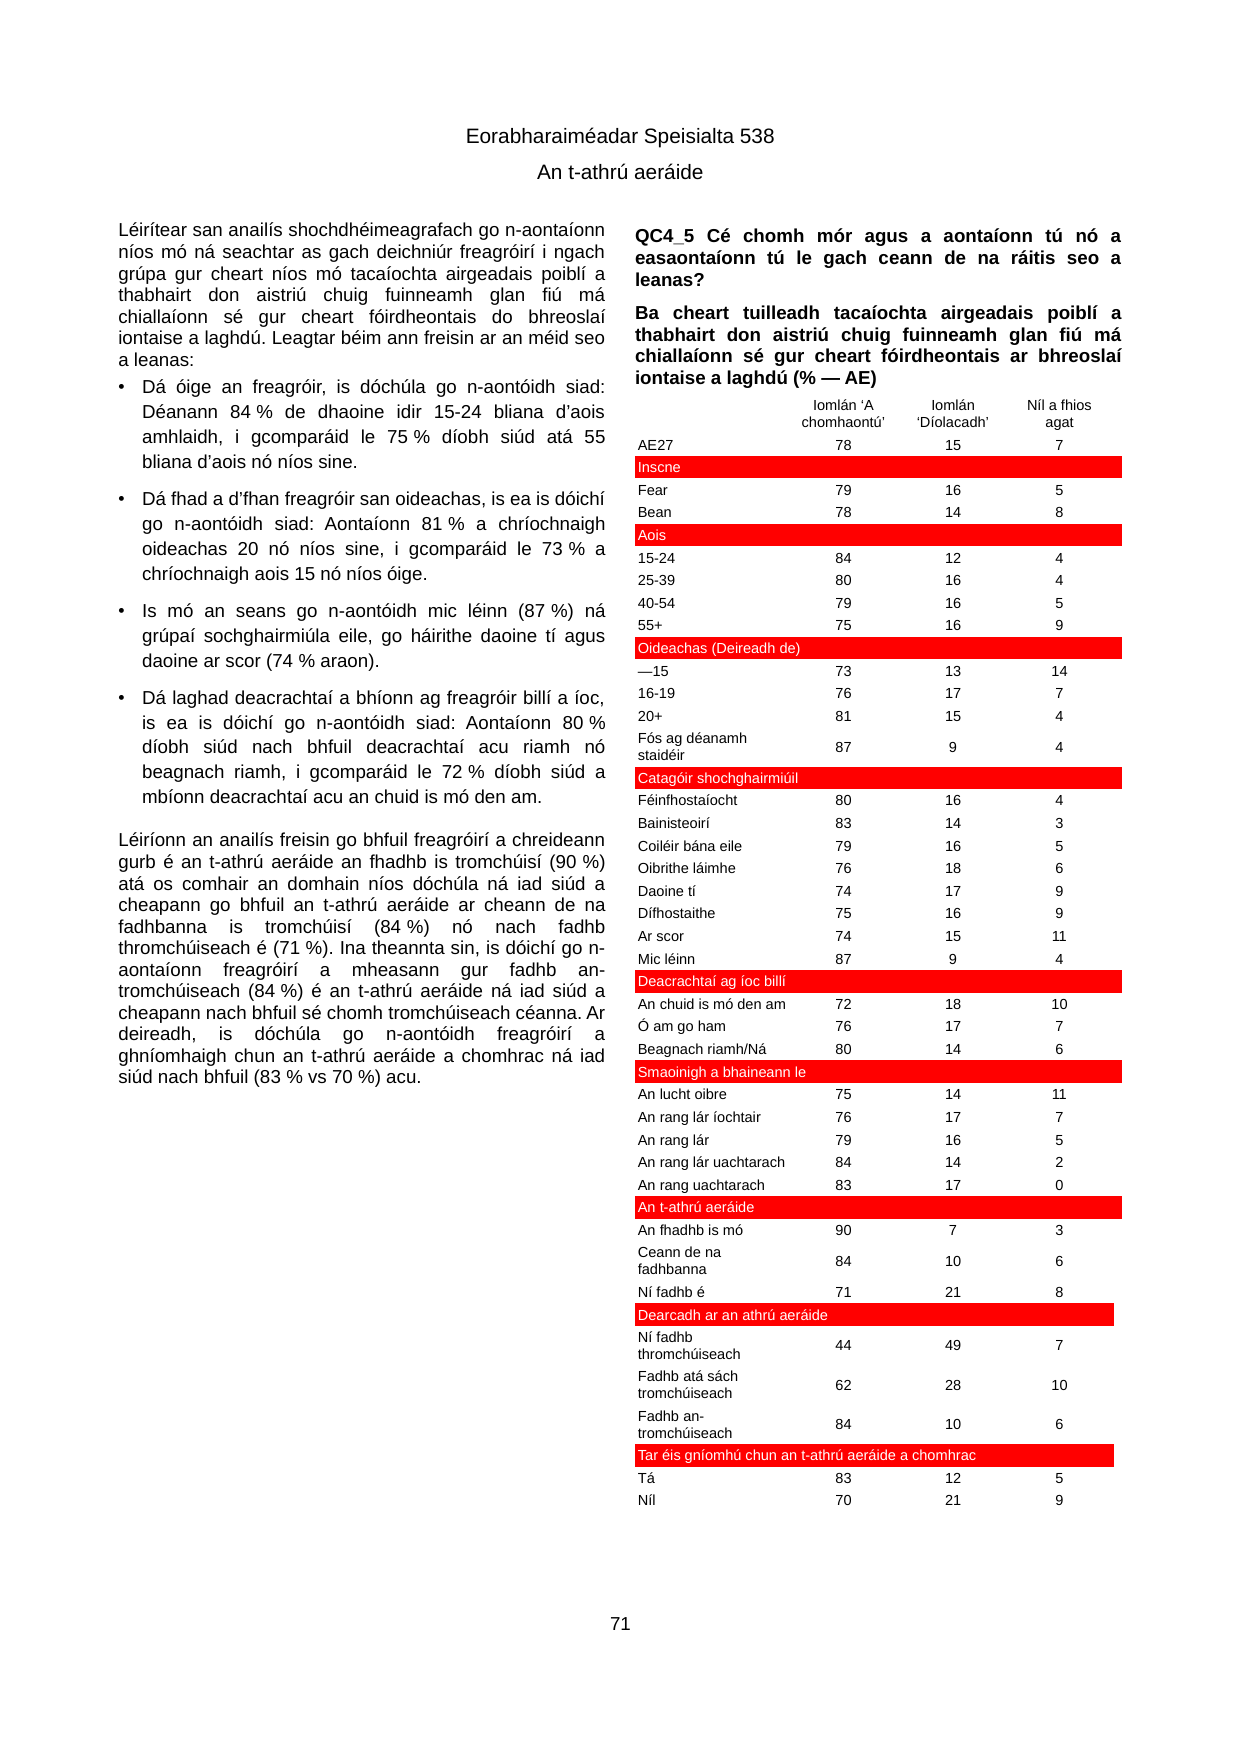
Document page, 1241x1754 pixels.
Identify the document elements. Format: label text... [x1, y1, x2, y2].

table_cell Fós ag déanamh staidéir [635, 727, 790, 767]
table_cell 14 [897, 501, 1009, 524]
table_cell [1110, 1467, 1122, 1489]
table_cell [1110, 1365, 1122, 1404]
table_cell Dífhostaithe [635, 902, 790, 925]
table_cell 3 [1009, 812, 1109, 834]
table_cell [1110, 1106, 1122, 1128]
table_cell An rang lár íochtair [635, 1106, 790, 1128]
table_cell 16 [897, 614, 1009, 637]
table_cell 15 [897, 433, 1009, 456]
table_cell [1110, 1083, 1122, 1106]
table_cell [1110, 1489, 1122, 1512]
table_cell [1110, 592, 1122, 614]
table_cell 75 [790, 902, 897, 925]
table_header Iomlán ‘Díolacadh’ [897, 394, 1009, 433]
table_cell [1110, 925, 1122, 947]
table_header Iomlán ‘A chomhaontú’ [790, 394, 897, 433]
table_cell Daoine tí [635, 880, 790, 902]
table_cell 5 [1009, 1128, 1109, 1151]
table_cell Bainisteoirí [635, 812, 790, 834]
list Dá fhad a d’fhan freagróir san oideachas, is ea is dóichí go n-aontóidh siad: Aontaíonn 81 % a chríochnaigh oideachas 20 nó níos sine, i gcomparáid le 73 % a chríochnaigh aois 15 nó níos óige. [118, 488, 605, 584]
table_cell Inscne [635, 456, 1122, 478]
table_cell 4 [1009, 789, 1109, 812]
table_cell 76 [790, 682, 897, 704]
table_cell 80 [790, 789, 897, 812]
table_cell 10 [897, 1241, 1009, 1281]
table_cell 12 [897, 1467, 1009, 1489]
table_cell 25-39 [635, 569, 790, 592]
table_cell 20+ [635, 705, 790, 727]
table_cell 75 [790, 1083, 897, 1106]
table_cell 0 [1009, 1174, 1109, 1196]
table_cell 79 [790, 1128, 897, 1151]
table_cell 21 [897, 1489, 1009, 1512]
table_cell 78 [790, 501, 897, 524]
table_cell 17 [897, 682, 1009, 704]
table_cell 44 [790, 1326, 897, 1365]
table_cell 49 [897, 1326, 1009, 1365]
table_cell [1110, 1151, 1122, 1173]
table_cell 11 [1009, 1083, 1109, 1106]
table_cell 17 [897, 1174, 1009, 1196]
table_cell Deacrachtaí ag íoc billí [635, 970, 1122, 993]
table_cell 83 [790, 1467, 897, 1489]
text Léirítear san anailís shochdhéimeagrafach go n-aontaíonn níos mó ná seachtar as gach deichniúr freagróirí i ngach grúpa gur cheart níos mó tacaíochta airgeadais poiblí a thabhairt don aistriú chuig fuinneamh glan fiú má chiallaíonn sé gur cheart fóirdheontais do bhreoslaí iontaise a laghdú. Leagtar béim ann freisin ar an méid seo a leanas: [118, 219, 605, 370]
text Léiríonn an anailís freisin go bhfuil freagróirí a chreideann gurb é an t-athrú aeráide an fhadhb is tromchúisí (90 %) atá os comhair an domhain níos dóchúla ná iad siúd a cheapann go bhfuil an t-athrú aeráide ar cheann de na fadhbanna is tromchúisí (84 %) nó nach fadhb thromchúiseach é (71 %). Ina theannta sin, is dóichí go n-aontaíonn freagróirí a mheasann gur fadhb an-tromchúiseach (84 %) é an t-athrú aeráide ná iad siúd a cheapann nach bhfuil sé chomh tromchúiseach céanna. Ar deireadh, is dóchúla go n-aontóidh freagróirí a ghníomhaigh chun an t-athrú aeráide a chomhrac ná iad siúd nach bhfuil (83 % vs 70 %) acu. [118, 829, 605, 1088]
table_cell [1110, 705, 1122, 727]
table_cell 7 [1009, 1326, 1109, 1365]
table_cell [1114, 1303, 1122, 1326]
table_cell Catagóir shochghairmiúil [635, 767, 1122, 789]
table_cell 14 [897, 1083, 1009, 1106]
table_cell 90 [790, 1219, 897, 1241]
table_cell 17 [897, 1015, 1009, 1038]
table_cell 2 [1009, 1151, 1109, 1173]
table_cell 5 [1009, 592, 1109, 614]
table_cell 9 [1009, 1489, 1109, 1512]
table_cell 17 [897, 880, 1009, 902]
table_cell Ní fadhb thromchúiseach [635, 1326, 790, 1365]
table_cell 17 [897, 1106, 1009, 1128]
table_cell 87 [790, 948, 897, 970]
table_cell [1110, 727, 1122, 767]
table_cell 21 [897, 1281, 1009, 1303]
table_cell 7 [1009, 1015, 1109, 1038]
table_cell An chuid is mó den am [635, 993, 790, 1015]
table_cell 8 [1009, 1281, 1109, 1303]
table_cell 6 [1009, 1241, 1109, 1281]
table_cell 79 [790, 479, 897, 501]
table_cell 84 [790, 1151, 897, 1173]
table_cell [1110, 812, 1122, 834]
table_cell Ceann de na fadhbanna [635, 1241, 790, 1281]
list Dá óige an freagróir, is dóchúla go n-aontóidh siad: Déanann 84 % de dhaoine idir 15-24 bliana d’aois amhlaidh, i gcomparáid le 75 % díobh siúd atá 55 bliana d’aois nó níos sine. [118, 376, 605, 472]
text QC4_5 Cé chomh mór agus a aontaíonn tú nó a easaontaíonn tú le gach ceann de na ráitis seo a leanas? [635, 225, 1122, 290]
table_cell 62 [790, 1365, 897, 1404]
table_cell Beagnach riamh/Ná [635, 1038, 790, 1060]
table_cell 7 [1009, 433, 1109, 456]
table_cell 16-19 [635, 682, 790, 704]
table_cell 87 [790, 727, 897, 767]
table_cell 72 [790, 993, 897, 1015]
table_cell 7 [1009, 1106, 1109, 1128]
table_cell 6 [1009, 1405, 1109, 1444]
table_cell Féinfhostaíocht [635, 789, 790, 812]
table_cell 9 [1009, 614, 1109, 637]
table_cell 7 [1009, 682, 1109, 704]
table_cell 55+ [635, 614, 790, 637]
table_cell 16 [897, 834, 1009, 857]
table_cell Fadhb an-tromchúiseach [635, 1405, 790, 1444]
table_cell 78 [790, 433, 897, 456]
table_header [1110, 394, 1122, 433]
table_cell [1110, 1326, 1122, 1365]
table_cell 81 [790, 705, 897, 727]
table_cell Ar scor [635, 925, 790, 947]
table_cell 15 [897, 705, 1009, 727]
table_cell 4 [1009, 546, 1109, 569]
table_cell 14 [897, 1038, 1009, 1060]
table_cell [1110, 834, 1122, 857]
table_cell 71 [790, 1281, 897, 1303]
table_cell Ó am go ham [635, 1015, 790, 1038]
table_cell [1110, 1219, 1122, 1241]
table_cell 8 [1009, 501, 1109, 524]
table_header [635, 394, 790, 433]
table_cell 4 [1009, 948, 1109, 970]
table_cell [1110, 1128, 1122, 1151]
table_cell Mic léinn [635, 948, 790, 970]
table_cell 79 [790, 592, 897, 614]
table_cell [1110, 659, 1122, 682]
table_cell 9 [897, 948, 1009, 970]
table_cell [1110, 857, 1122, 879]
table_cell 70 [790, 1489, 897, 1512]
table_cell 5 [1009, 479, 1109, 501]
table_cell 13 [897, 659, 1009, 682]
table_cell [1110, 569, 1122, 592]
table_cell An t-athrú aeráide [635, 1196, 1122, 1219]
table_cell An fhadhb is mó [635, 1219, 790, 1241]
table_cell Fadhb atá sách tromchúiseach [635, 1365, 790, 1404]
table_cell 10 [897, 1405, 1009, 1444]
table_cell 4 [1009, 705, 1109, 727]
table_cell 9 [897, 727, 1009, 767]
table_cell Oideachas (Deireadh de) [635, 637, 1122, 659]
table_cell 6 [1009, 857, 1109, 879]
table_cell 84 [790, 1241, 897, 1281]
table_cell Coiléir bána eile [635, 834, 790, 857]
table_cell [1114, 1444, 1122, 1467]
table_cell 4 [1009, 727, 1109, 767]
table_header Níl a fhios agat [1009, 394, 1109, 433]
table_cell [1110, 501, 1122, 524]
table_cell 79 [790, 834, 897, 857]
table_cell Bean [635, 501, 790, 524]
table_cell [1110, 682, 1122, 704]
table_cell [1110, 993, 1122, 1015]
table_cell 10 [1009, 993, 1109, 1015]
table_cell 6 [1009, 1038, 1109, 1060]
table_cell 3 [1009, 1219, 1109, 1241]
table_cell 16 [897, 569, 1009, 592]
table_cell 83 [790, 1174, 897, 1196]
table_cell [1110, 948, 1122, 970]
table_cell [1110, 1281, 1122, 1303]
table_cell 40-54 [635, 592, 790, 614]
list Dá laghad deacrachtaí a bhíonn ag freagróir billí a íoc, is ea is dóichí go n-aontóidh siad: Aontaíonn 80 % díobh siúd nach bhfuil deacrachtaí acu riamh nó beagnach riamh, i gcomparáid le 72 % díobh siúd a mbíonn deacrachtaí acu an chuid is mó den am. [118, 687, 605, 807]
table_cell 10 [1009, 1365, 1109, 1404]
table_cell 4 [1009, 569, 1109, 592]
table_cell [1110, 880, 1122, 902]
table_cell [1110, 1405, 1122, 1444]
table_cell 11 [1009, 925, 1109, 947]
table_cell 16 [897, 479, 1009, 501]
table_cell 15-24 [635, 546, 790, 569]
table_cell Ní fadhb é [635, 1281, 790, 1303]
table_cell 16 [897, 1128, 1009, 1151]
table_cell 9 [1009, 880, 1109, 902]
table_cell 14 [897, 1151, 1009, 1173]
table_cell An rang lár uachtarach [635, 1151, 790, 1173]
table_cell [1110, 433, 1122, 456]
table_cell 84 [790, 546, 897, 569]
table_cell 80 [790, 1038, 897, 1060]
table_cell [1110, 614, 1122, 637]
table_cell 76 [790, 1015, 897, 1038]
table_cell Aois [635, 524, 1122, 546]
table_cell 16 [897, 789, 1009, 812]
table_cell 75 [790, 614, 897, 637]
table_cell Níl [635, 1489, 790, 1512]
table_cell Tar éis gníomhú chun an t-athrú aeráide a chomhrac [635, 1444, 1114, 1467]
table_cell 16 [897, 592, 1009, 614]
table_cell 73 [790, 659, 897, 682]
table_cell 28 [897, 1365, 1009, 1404]
table_cell 74 [790, 925, 897, 947]
table_cell An rang lár [635, 1128, 790, 1151]
table_cell 15 [897, 925, 1009, 947]
list Is mó an seans go n-aontóidh mic léinn (87 %) ná grúpaí sochghairmiúla eile, go háirithe daoine tí agus daoine ar scor (74 % araon). [118, 600, 605, 671]
table_cell 5 [1009, 834, 1109, 857]
table_cell 14 [897, 812, 1009, 834]
table_cell 18 [897, 857, 1009, 879]
table_cell [1110, 1174, 1122, 1196]
table_cell 76 [790, 857, 897, 879]
table_cell [1110, 546, 1122, 569]
table_cell [1110, 479, 1122, 501]
table_cell An rang uachtarach [635, 1174, 790, 1196]
table_cell 12 [897, 546, 1009, 569]
table_cell 14 [1009, 659, 1109, 682]
table_cell [1110, 902, 1122, 925]
table_cell An lucht oibre [635, 1083, 790, 1106]
table_cell 18 [897, 993, 1009, 1015]
table_cell 74 [790, 880, 897, 902]
table_cell [1110, 1241, 1122, 1281]
table_cell AE27 [635, 433, 790, 456]
table_cell 9 [1009, 902, 1109, 925]
table_cell Smaoinigh a bhaineann le [635, 1060, 1122, 1083]
table_cell Oibrithe láimhe [635, 857, 790, 879]
table_cell —15 [635, 659, 790, 682]
table_cell 16 [897, 902, 1009, 925]
table_cell [1110, 1038, 1122, 1060]
table_cell 7 [897, 1219, 1009, 1241]
text Ba cheart tuilleadh tacaíochta airgeadais poiblí a thabhairt don aistriú chuig fuinneamh glan fiú má chiallaíonn sé gur cheart fóirdheontais ar bhreoslaí iontaise a laghdú (% — AE) [635, 302, 1122, 388]
table_cell 80 [790, 569, 897, 592]
table_cell Dearcadh ar an athrú aeráide [635, 1303, 1114, 1326]
table_cell 76 [790, 1106, 897, 1128]
table_cell [1110, 789, 1122, 812]
table_cell [1110, 1015, 1122, 1038]
table_cell Tá [635, 1467, 790, 1489]
table_cell 5 [1009, 1467, 1109, 1489]
table_cell 83 [790, 812, 897, 834]
table_cell 84 [790, 1405, 897, 1444]
table_cell Fear [635, 479, 790, 501]
